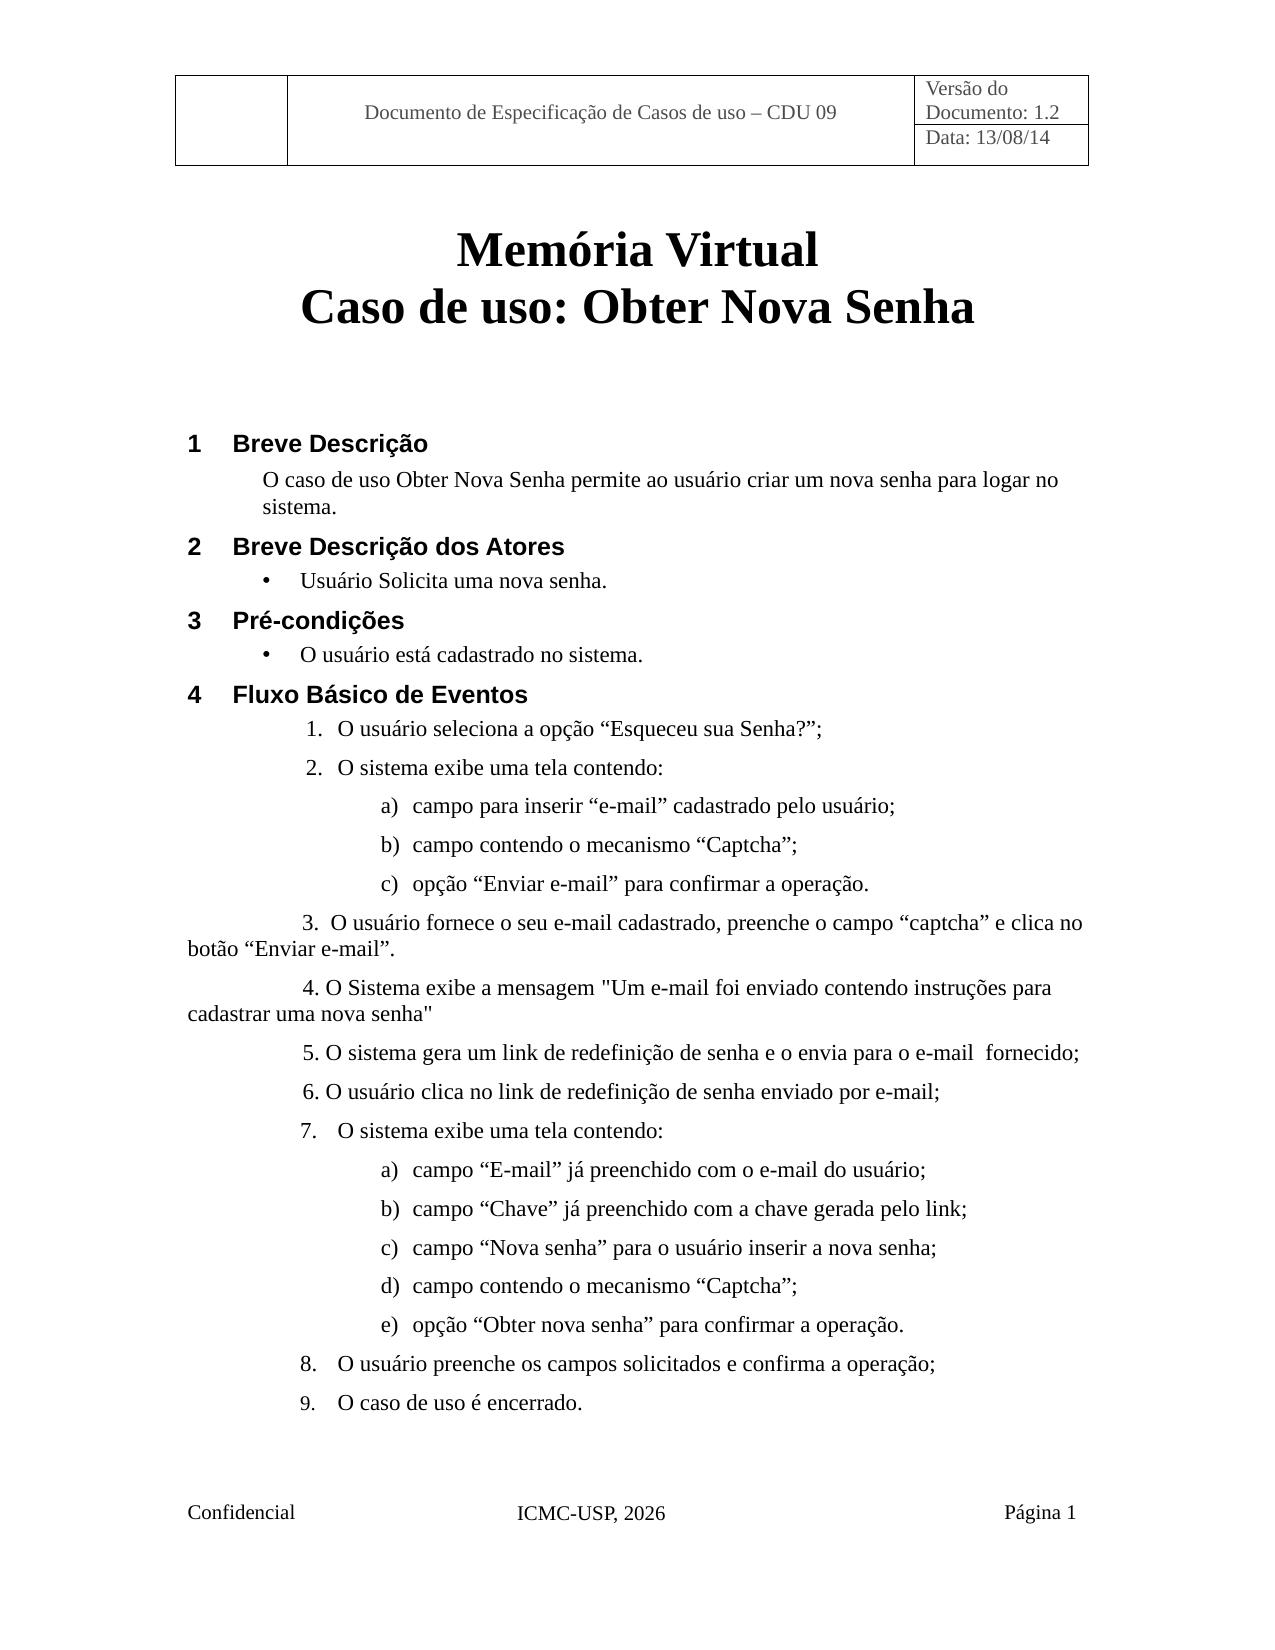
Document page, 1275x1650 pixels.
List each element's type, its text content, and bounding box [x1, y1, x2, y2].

subtitle Fluxo Básico de Eventos [187, 680, 1087, 708]
list O caso de uso é encerrado. [300, 1389, 1087, 1415]
text 4. O Sistema exibe a mensagem "Um e-mail foi enviado contendo instruções para cadastrar uma nova senha" [187, 974, 1087, 1027]
text O caso de uso Obter Nova Senha permite ao usuário criar um nova senha para logar no sistema. [187, 464, 1087, 519]
list Usuário Solicita uma nova senha. [262, 567, 1087, 593]
text Memória Virtual Caso de uso: Obter Nova Senha [187, 219, 1087, 334]
list opção “Obter nova senha” para confirmar a operação. [375, 1311, 1087, 1338]
subtitle Pré-condições [187, 606, 1087, 634]
list O usuário está cadastrado no sistema. [262, 641, 1087, 667]
list opção “Enviar e-mail” para confirmar a operação. [375, 870, 1087, 896]
list O sistema exibe uma tela contendo: [300, 1117, 1087, 1143]
list campo para inserir “e-mail” cadastrado pelo usuário; [375, 792, 1087, 819]
list campo contendo o mecanismo “Captcha”; [375, 831, 1087, 858]
list O usuário preenche os campos solicitados e confirma a operação; [300, 1350, 1087, 1377]
list campo contendo o mecanismo “Captcha”; [375, 1272, 1087, 1299]
list campo “Nova senha” para o usuário inserir a nova senha; [375, 1234, 1087, 1260]
list O sistema exibe uma tela contendo: [300, 753, 1087, 780]
text 3. O usuário fornece o seu e-mail cadastrado, preenche o campo “captcha” e clica no botão “Enviar e-mail”. [187, 909, 1087, 962]
subtitle Breve Descrição dos Atores [187, 532, 1087, 561]
list O usuário seleciona a opção “Esqueceu sua Senha?”; [300, 715, 1087, 741]
text 5. O sistema gera um link de redefinição de senha e o envia para o e-mail fornecido; [187, 1039, 1087, 1066]
subtitle Breve Descrição [187, 429, 1087, 458]
list campo “Chave” já preenchido com a chave gerada pelo link; [375, 1195, 1087, 1221]
text 6. O usuário clica no link de redefinição de senha enviado por e-mail; [187, 1078, 1087, 1104]
list campo “E-mail” já preenchido com o e-mail do usuário; [375, 1156, 1087, 1182]
